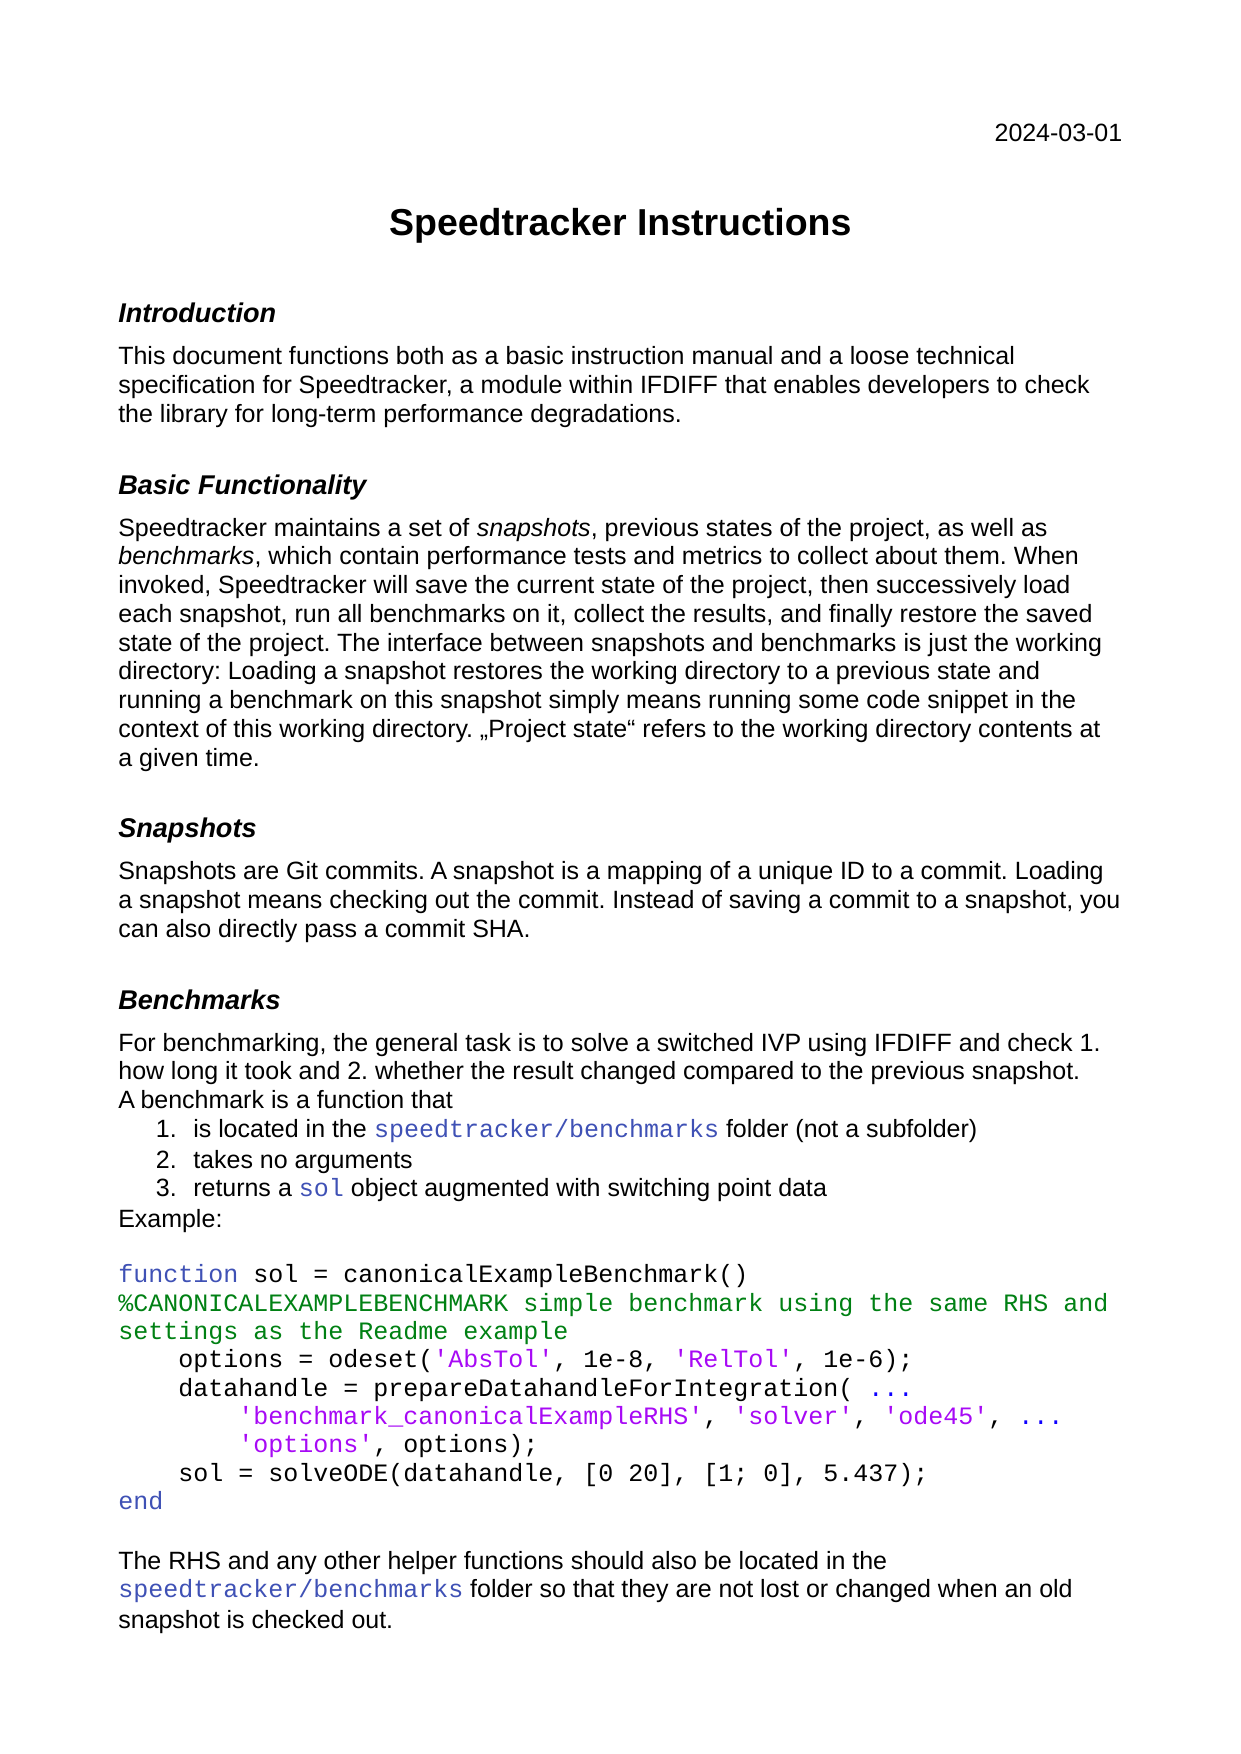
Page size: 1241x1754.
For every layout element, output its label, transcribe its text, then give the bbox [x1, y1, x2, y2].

text 'options', options); [118, 1432, 1122, 1460]
text %CANONICALEXAMPLEBENCHMARK simple benchmark using the same RHS and settings as the Readme example [118, 1290, 1122, 1347]
text 2024-03-01 [118, 118, 1122, 147]
list returns a sol object augmented with switching point data [156, 1173, 1122, 1204]
text function sol = canonicalExampleBenchmark() [118, 1262, 1122, 1290]
text Example: [118, 1204, 1122, 1233]
text This document functions both as a basic instruction manual and a loose technical specification for Speedtracker, a module within IFDIFF that enables developers to check the library for long-term performance degradations. [118, 341, 1122, 427]
text Speedtracker maintains a set of snapshots, previous states of the project, as well as benchmarks, which contain performance tests and metrics to collect about them. When invoked, Speedtracker will save the current state of the project, then successively load each snapshot, run all benchmarks on it, collect the results, and finally restore the saved state of the project. The interface between snapshots and benchmarks is just the working directory: Loading a snapshot restores the working directory to a previous state and running a benchmark on this snapshot simply means running some code snippet in the context of this working directory. „Project state“ refers to the working directory contents at a given time. [118, 512, 1122, 771]
list takes no arguments [156, 1145, 1122, 1173]
subtitle Introduction [118, 297, 1122, 329]
text sol = solveODE(datahandle, [0 20], [1; 0], 5.437); [118, 1460, 1122, 1488]
text For benchmarking, the general task is to solve a switched IVP using IFDIFF and check 1. how long it took and 2. whether the result changed compared to the previous snapshot. [118, 1027, 1122, 1085]
text A benchmark is a function that [118, 1085, 1122, 1114]
text 'benchmark_canonicalExampleRHS', 'solver', 'ode45', ... [118, 1403, 1122, 1432]
subtitle Snapshots [118, 812, 1122, 844]
list is located in the speedtracker/benchmarks folder (not a subfolder) [156, 1114, 1122, 1145]
text options = odeset('AbsTol', 1e-8, 'RelTol', 1e-6); [118, 1347, 1122, 1375]
subtitle Benchmarks [118, 984, 1122, 1015]
text datahandle = prepareDatahandleForIntegration( ... [118, 1375, 1122, 1403]
text end [118, 1488, 1122, 1517]
text The RHS and any other helper functions should also be located in the speedtracker/benchmarks folder so that they are not lost or changed when an old snapshot is checked out. [118, 1546, 1122, 1634]
text Snapshots are Git commits. A snapshot is a mapping of a unique ID to a commit. Loading a snapshot means checking out the commit. Instead of saving a commit to a snapshot, you can also directly pass a commit SHA. [118, 856, 1122, 942]
subtitle Speedtracker Instructions [118, 201, 1122, 244]
subtitle Basic Functionality [118, 469, 1122, 500]
